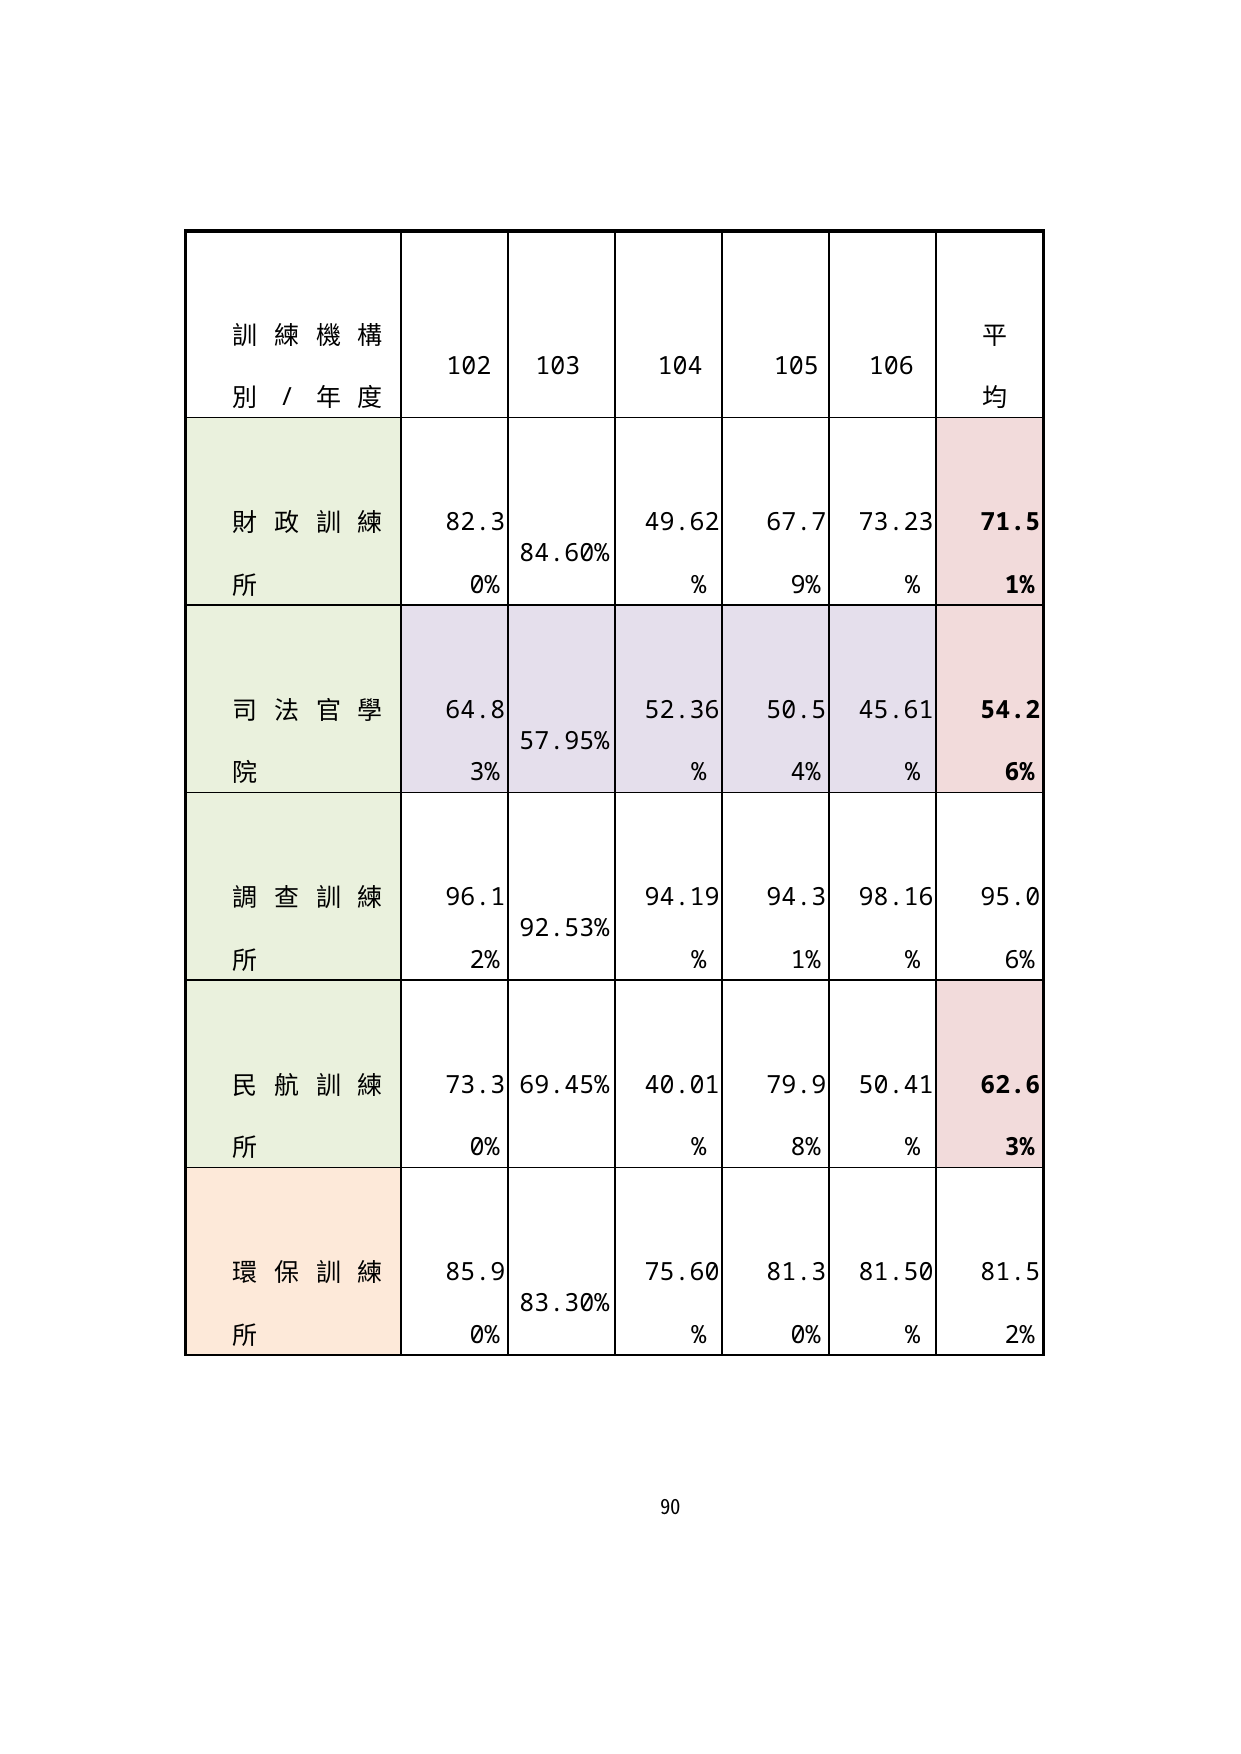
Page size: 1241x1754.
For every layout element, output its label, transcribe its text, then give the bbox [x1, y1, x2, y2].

table_header 104 [616, 233, 721, 417]
table_cell 財政訓練所 [187, 418, 400, 604]
table_cell 84.60% [509, 418, 614, 604]
table_cell 民航訓練所 [187, 981, 400, 1167]
table_cell 75.60% [616, 1168, 721, 1354]
table_cell 67.79% [723, 418, 828, 604]
table_header 訓練機構別/年度 [187, 233, 400, 417]
table_cell 49.62% [616, 418, 721, 604]
table_cell 50.41% [830, 981, 935, 1167]
table_cell 司法官學院 [187, 606, 400, 792]
table_cell 82.30% [402, 418, 507, 604]
table_cell 54.26% [937, 606, 1042, 792]
table_header 平均 [937, 233, 1042, 417]
table_cell 85.90% [402, 1168, 507, 1354]
table_cell 79.98% [723, 981, 828, 1167]
table_cell 73.23% [830, 418, 935, 604]
table_header 103 [509, 233, 614, 417]
table_cell 94.31% [723, 793, 828, 979]
table_cell 69.45% [509, 981, 614, 1167]
table_cell 52.36% [616, 606, 721, 792]
table_cell 83.30% [509, 1168, 614, 1354]
table_cell 95.06% [937, 793, 1042, 979]
table_cell 環保訓練所 [187, 1168, 400, 1354]
table_cell 81.52% [937, 1168, 1042, 1354]
table_cell 81.50% [830, 1168, 935, 1354]
table_cell 64.83% [402, 606, 507, 792]
table_cell 57.95% [509, 606, 614, 792]
table_header 102 [402, 233, 507, 417]
table_cell 98.16% [830, 793, 935, 979]
table_cell 96.12% [402, 793, 507, 979]
table_cell 45.61% [830, 606, 935, 792]
table_cell 71.51% [937, 418, 1042, 604]
table_cell 73.30% [402, 981, 507, 1167]
table_header 105 [723, 233, 828, 417]
table_cell 50.54% [723, 606, 828, 792]
table_cell 62.63% [937, 981, 1042, 1167]
table_cell 調查訓練所 [187, 793, 400, 979]
table_cell 92.53% [509, 793, 614, 979]
table_header 106 [830, 233, 935, 417]
table_cell 40.01% [616, 981, 721, 1167]
table_cell 81.30% [723, 1168, 828, 1354]
table_cell 94.19% [616, 793, 721, 979]
